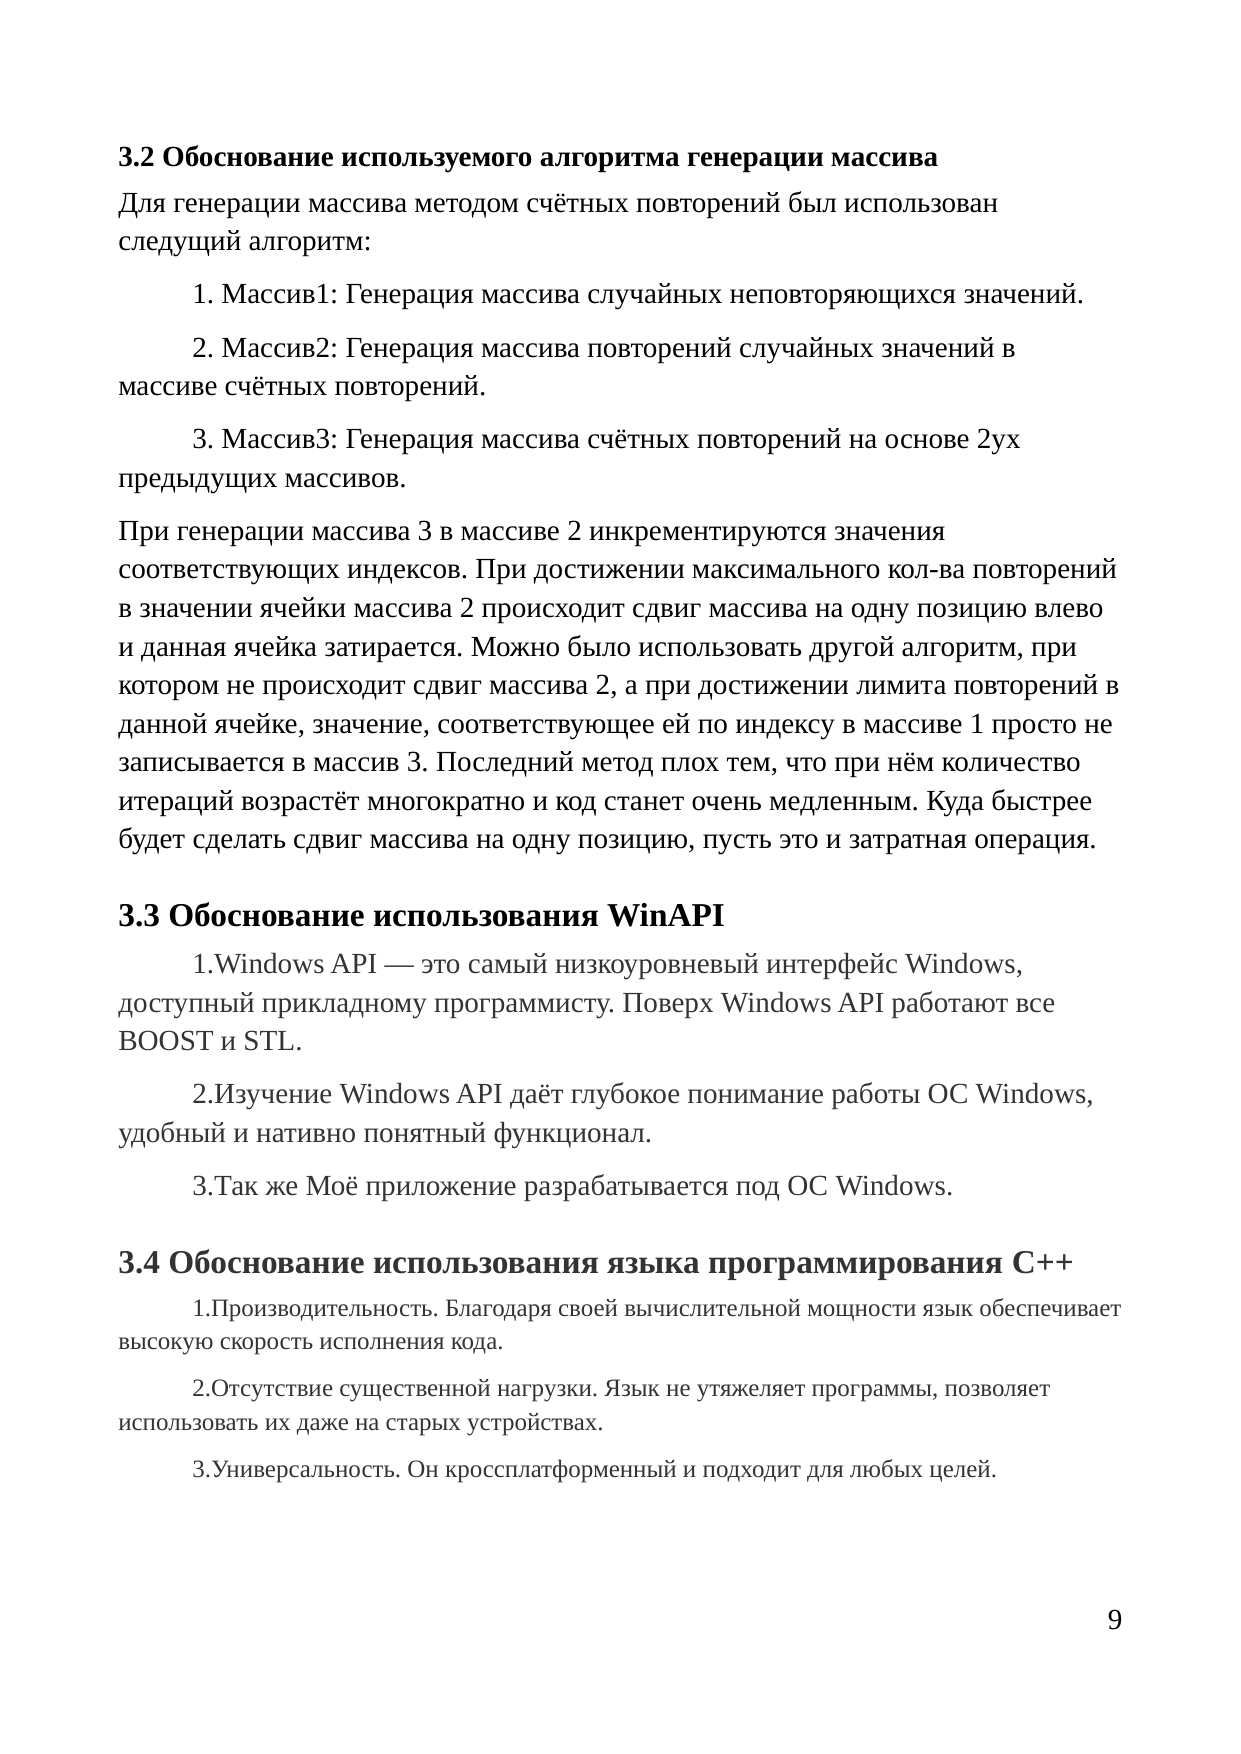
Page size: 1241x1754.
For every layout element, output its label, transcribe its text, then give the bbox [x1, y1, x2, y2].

text 2. Массив2: Генерация массива повторений случайных значений в массиве счётных повторений. [118, 330, 1122, 402]
text 2.Отсутствие существенной нагрузки. Язык не утяжеляет программы, позволяет использовать их даже на старых устройствах. [118, 1373, 1122, 1435]
text 1.Windows API — это самый низкоуровневый интерфейс Windows, доступный прикладному программисту. Поверх Windows API работают все BOOST и STL. [118, 946, 1122, 1057]
subtitle 3.2 Обоснование используемого алгоритма генерации массива [118, 139, 1122, 172]
text 3.Так же Моё приложение разрабатывается под ОС Windows. [118, 1168, 1122, 1202]
text Для генерации массива методом счётных повторений был использован следущий алгоритм: [118, 185, 1122, 257]
text 3. Массив3: Генерация массива счётных повторений на основе 2ух предыдущих массивов. [118, 421, 1122, 493]
subtitle 3.3 Обоснование использования WinAPI [118, 895, 1122, 934]
text 3.Универсальность. Он кроссплатформенный и подходит для любых целей. [118, 1454, 1122, 1483]
text 1. Массив1: Генерация массива случайных неповторяющихся значений. [118, 277, 1122, 310]
subtitle 3.4 Обоснование использования языка программирования C++ [118, 1242, 1122, 1280]
text При генерации массива 3 в массиве 2 инкрементируются значения соответствующих индексов. При достижении максимального кол-ва повторений в значении ячейки массива 2 происходит сдвиг массива на одну позицию влево и данная ячейка затирается. Можно было использовать другой алгоритм, при котором не происходит сдвиг массива 2, а при достижении лимита повторений в данной ячейке, значение, соответствующее ей по индексу в массиве 1 просто не записывается в массив 3. Последний метод плох тем, что при нём количество итераций возрастёт многократно и код станет очень медленным. Куда быстрее будет сделать сдвиг массива на одну позицию, пусть это и затратная операция. [118, 513, 1122, 855]
text 2.Изучение Windows API даёт глубокое понимание работы ОС Windows, удобный и нативно понятный функционал. [118, 1076, 1122, 1148]
text 1.Производительность. Благодаря своей вычислительной мощности язык обеспечивает высокую скорость исполнения кода. [118, 1293, 1122, 1355]
